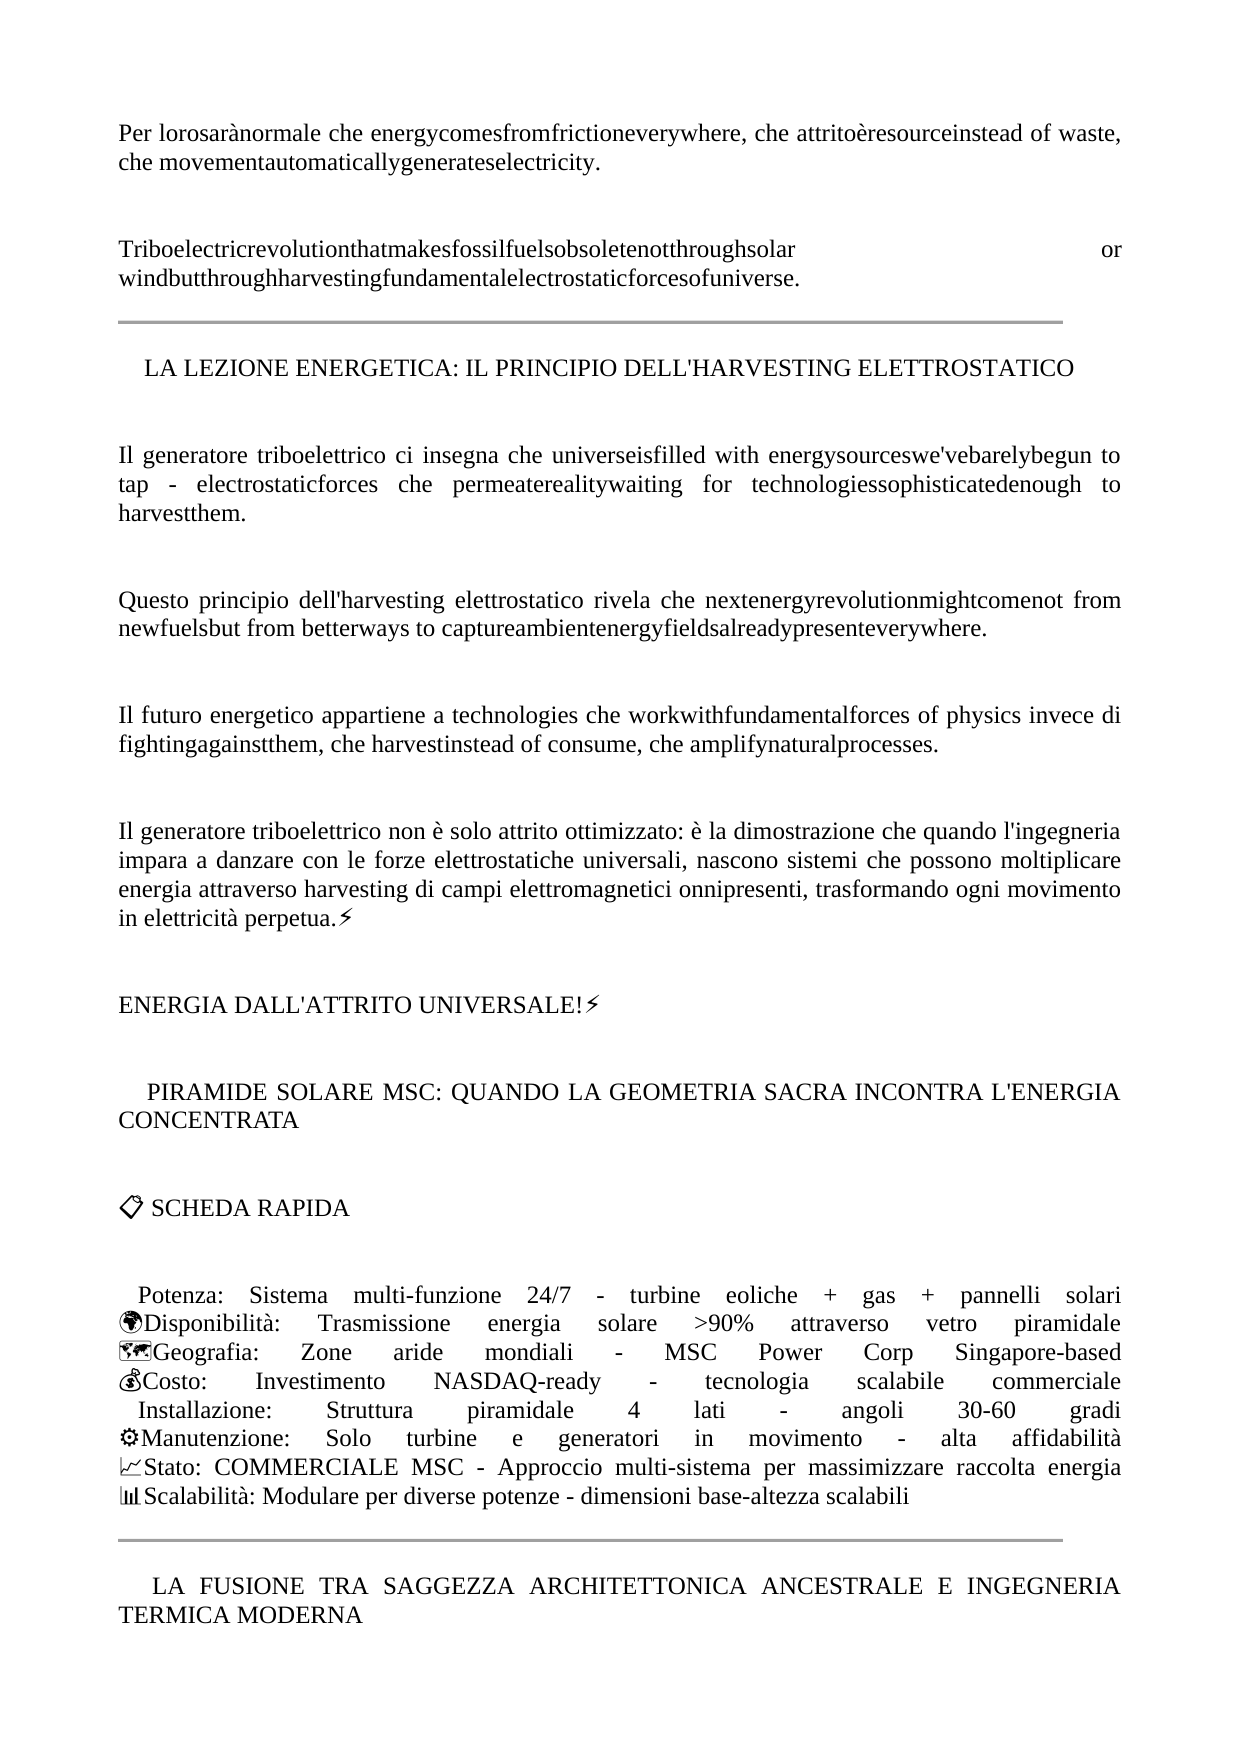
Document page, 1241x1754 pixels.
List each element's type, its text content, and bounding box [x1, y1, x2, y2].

subtitle 📋 SCHEDA RAPIDA [118, 1193, 1122, 1221]
text 🔋Potenza: Sistema multi-funzione 24/7 - turbine eoliche + gas + pannelli solari 🌍Disponibilità: Trasmissione energia solare >90% attraverso vetro piramidale 🗺️Geografia: Zone aride mondiali - MSC Power Corp Singapore-based 💰Costo: Investimento NASDAQ-ready - tecnologia scalabile commerciale 🔧Installazione: Struttura piramidale 4 lati - angoli 30-60 gradi ⚙️Manutenzione: Solo turbine e generatori in movimento - alta affidabilità 📈Stato: COMMERCIALE MSC - Approccio multi-sistema per massimizzare raccolta energia 📊Scalabilità: Modulare per diverse potenze - dimensioni base-altezza scalabili [118, 1280, 1122, 1510]
text Triboelectricrevolutionthatmakesfossilfuelsobsoletenotthroughsolar or windbutthroughharvestingfundamentalelectrostaticforcesofuniverse. [118, 234, 1122, 291]
subtitle 🎯 LA LEZIONE ENERGETICA: IL PRINCIPIO DELL'HARVESTING ELETTROSTATICO [118, 353, 1122, 382]
text ENERGIA DALL'ATTRITO UNIVERSALE!⚡💫 [118, 990, 1122, 1018]
text Il futuro energetico appartiene a technologies che workwithfundamentalforces of physics invece di fightingagainstthem, che harvestinstead of consume, che amplifynaturalprocesses. [118, 701, 1122, 758]
subtitle 📖 LA FUSIONE TRA SAGGEZZA ARCHITETTONICA ANCESTRALE E INGEGNERIA TERMICA MODERNA [118, 1571, 1122, 1629]
text Il generatore triboelettrico non è solo attrito ottimizzato: è la dimostrazione che quando l'ingegneria impara a danzare con le forze elettrostatiche universali, nascono sistemi che possono moltiplicare energia attraverso harvesting di campi elettromagnetici onnipresenti, trasformando ogni movimento in elettricità perpetua.⚡🌀🔬 [118, 816, 1122, 931]
subtitle 🔺 PIRAMIDE SOLARE MSC: QUANDO LA GEOMETRIA SACRA INCONTRA L'ENERGIA CONCENTRATA [118, 1077, 1122, 1134]
text Il generatore triboelettrico ci insegna che universeisfilled with energysourceswe'vebarelybegun to tap - electrostaticforces che permeaterealitywaiting for technologiessophisticatedenough to harvestthem. [118, 440, 1122, 526]
text Per lorosarànormale che energycomesfromfrictioneverywhere, che attritoèresourceinstead of waste, che movementautomaticallygenerateselectricity. [118, 118, 1122, 176]
text Questo principio dell'harvesting elettrostatico rivela che nextenergyrevolutionmightcomenot from newfuelsbut from betterways to captureambientenergyfieldsalreadypresenteverywhere. [118, 585, 1122, 642]
